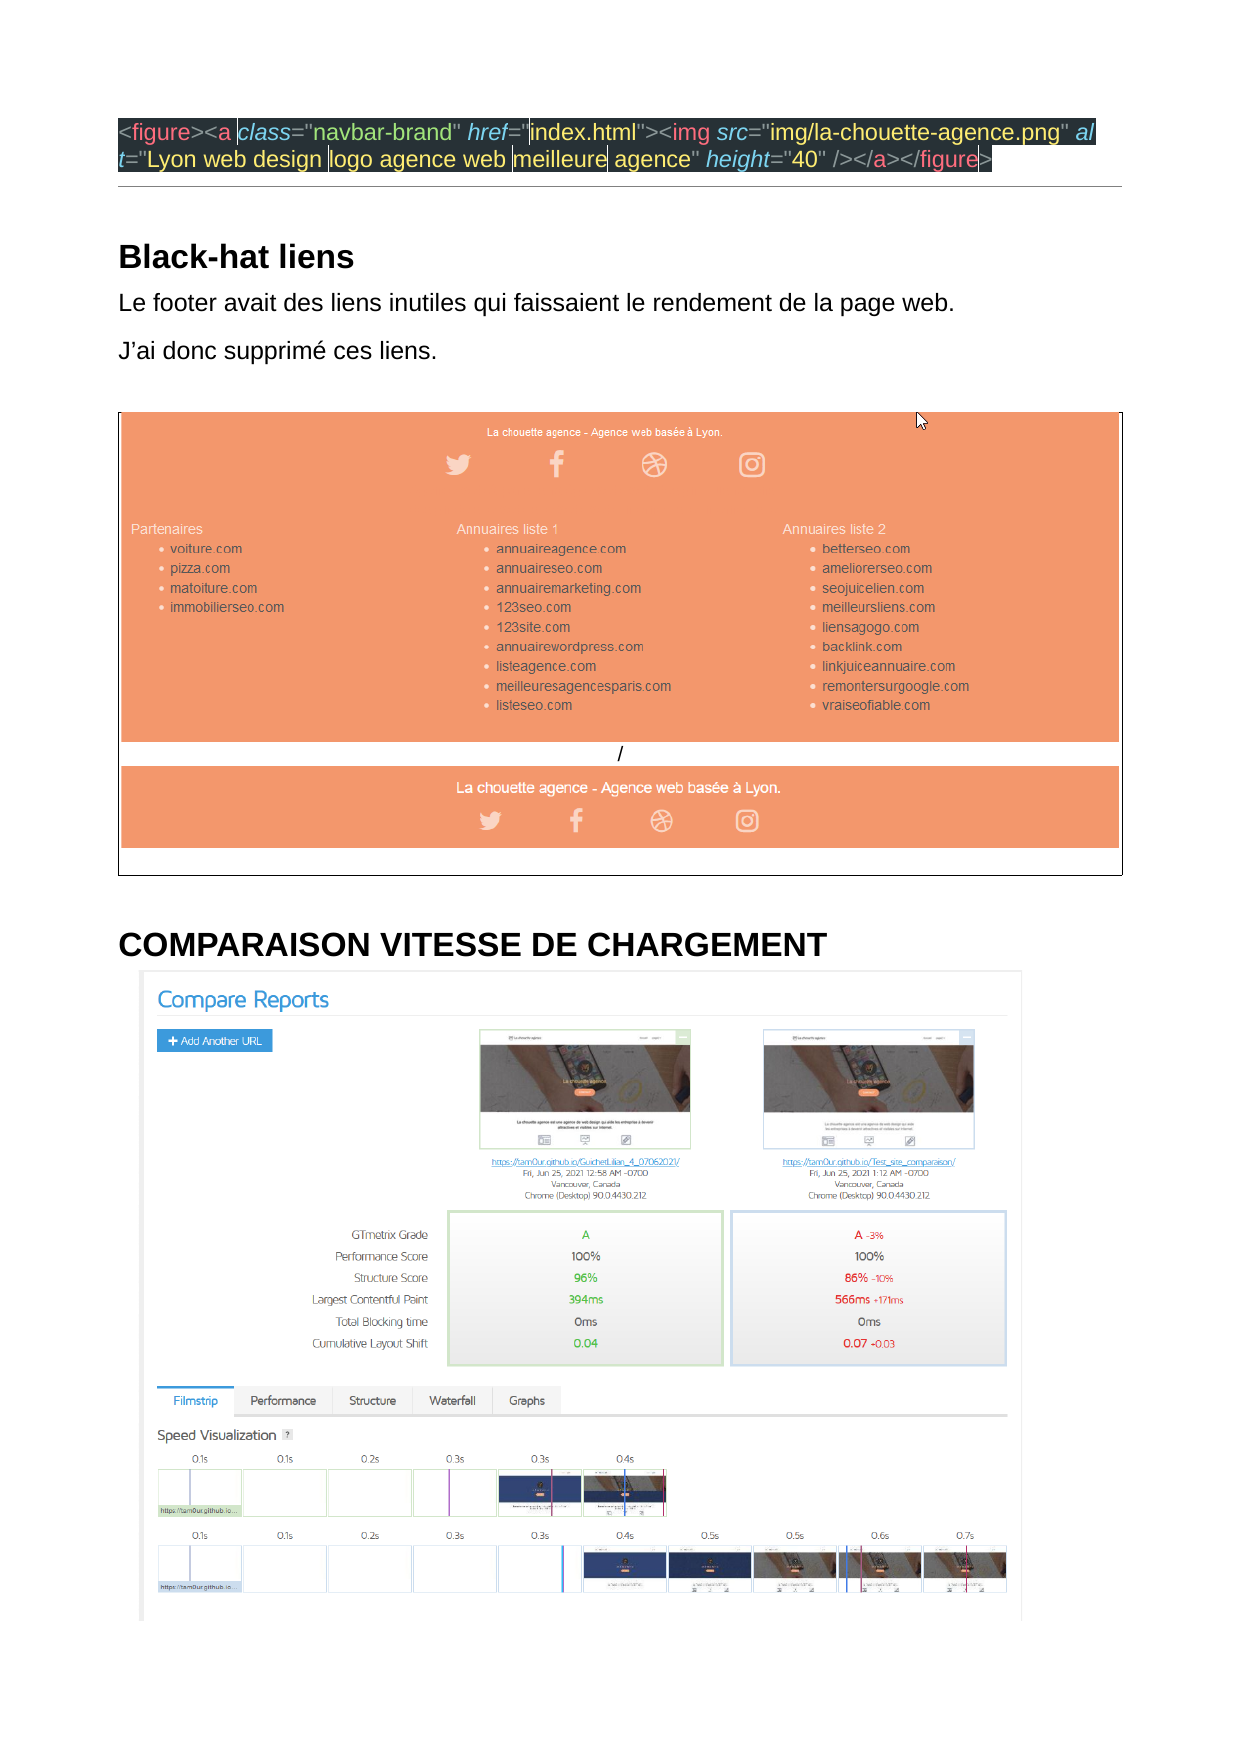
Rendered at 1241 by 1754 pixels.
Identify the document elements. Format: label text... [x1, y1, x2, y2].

picture [121, 412, 1119, 742]
picture [138, 970, 1023, 1621]
text <figure><a class="navbar-brand" href="index.html"><img src="img/la-chouette-agence.png" alt="Lyon web design logo agence web meilleure agence" height="40" /></a></figure> [118, 118, 1122, 172]
text Le footer avait des liens inutiles qui faissaient le rendement de la page web. [118, 288, 1122, 317]
subtitle COMPARAISON VITESSE DE CHARGEMENT [118, 924, 1122, 963]
picture [121, 766, 1119, 848]
text / [119, 742, 1122, 766]
subtitle Black-hat liens [118, 237, 1122, 276]
text J’ai donc supprimé ces liens. [118, 336, 1122, 364]
